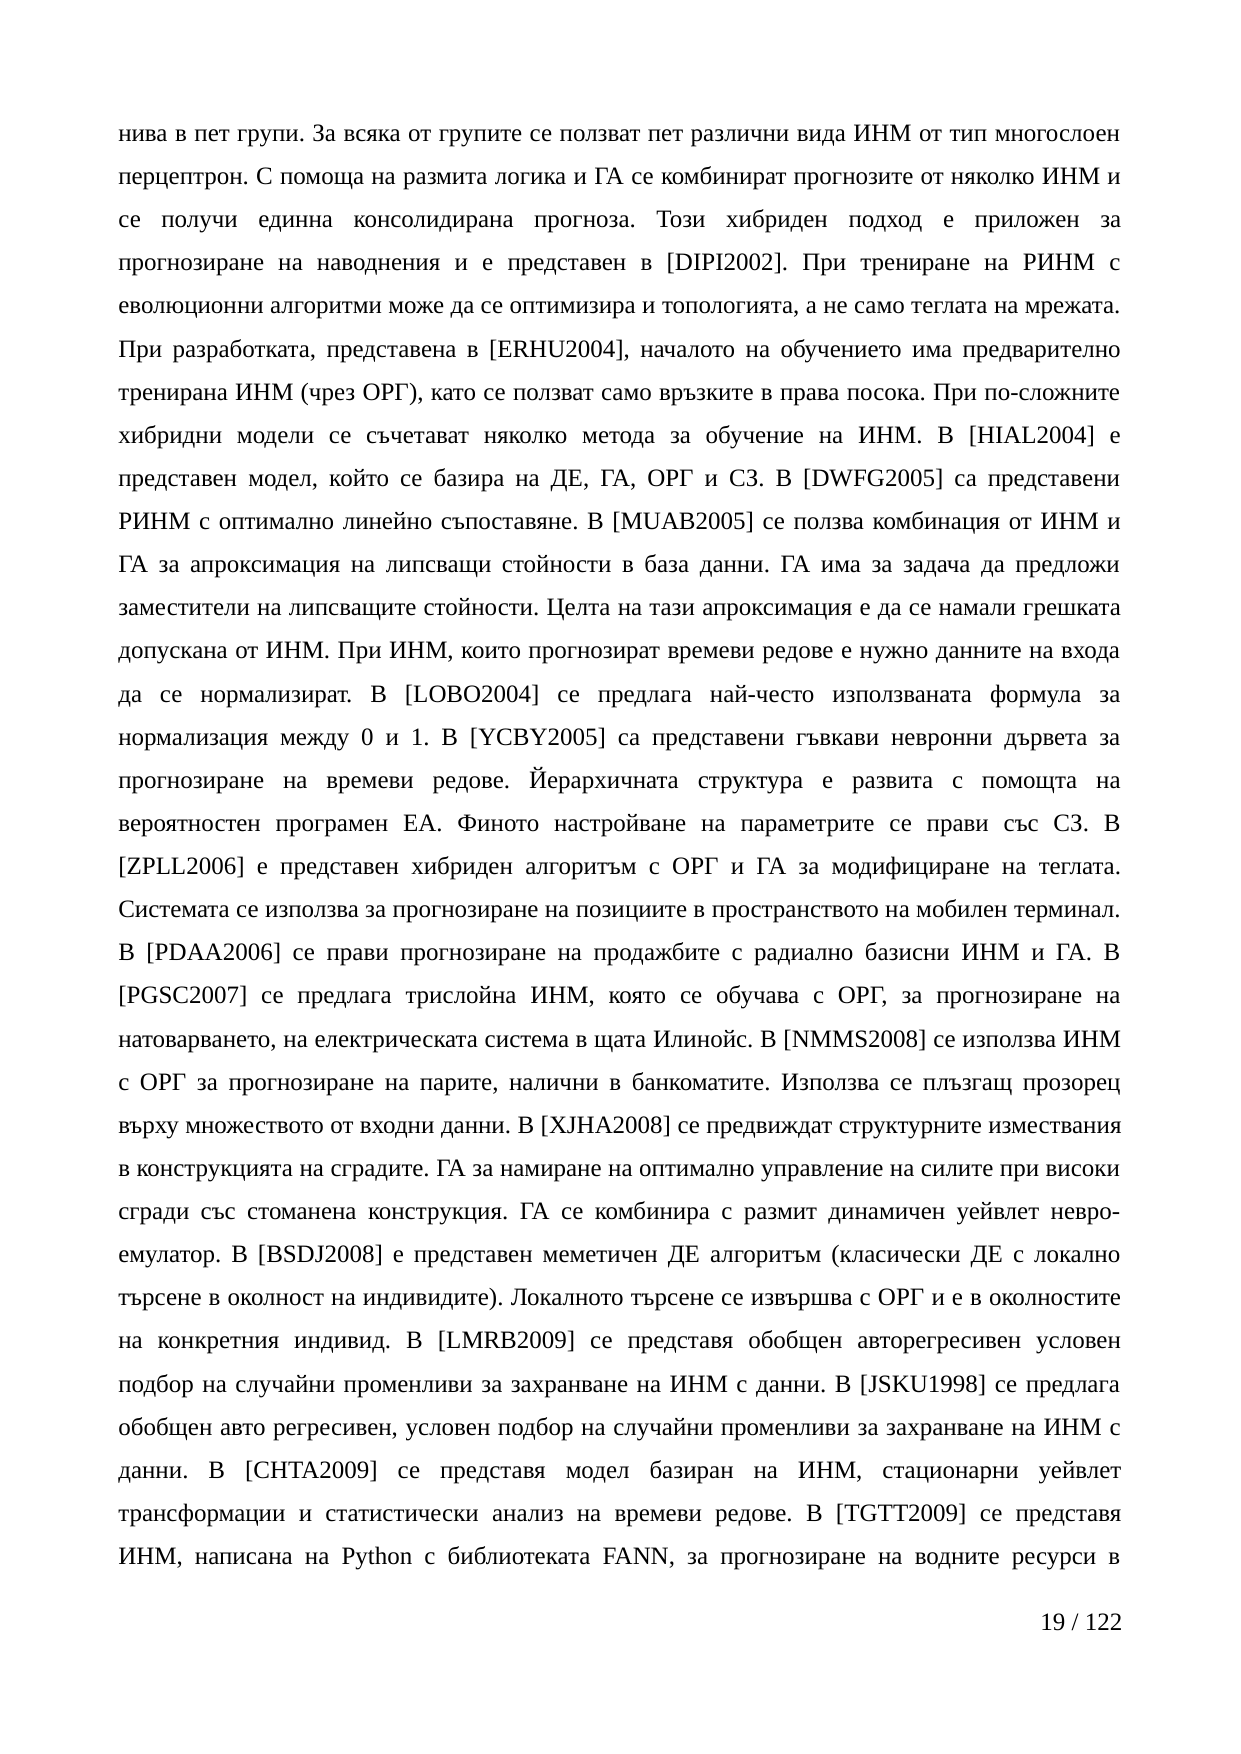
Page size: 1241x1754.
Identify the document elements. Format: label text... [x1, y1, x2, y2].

text нива в пет групи. За всяка от групите се ползват пет различни вида ИНМ от тип многослоен перцептрон. С помоща на размита логика и ГА се комбинират прогнозите от няколко ИНМ и се получи единна консолидирана прогноза. Този хибриден подход е приложен за прогнозиране на наводнения и е представен в [DIPI2002]. При трениране на РИНМ с еволюционни алгоритми може да се оптимизира и топологията, а не само теглата на мрежата. При разработката, представена в [ERHU2004], началото на обучението има предварително тренирана ИНМ (чрез ОРГ), като се ползват само връзките в права посока. При по-сложните хибридни модели се съчетават няколко метода за обучение на ИНМ. В [HIAL2004] е представен модел, който се базира на ДЕ, ГА, ОРГ и СЗ. В [DWFG2005] са представени РИНМ с оптимално линейно съпоставяне. В [MUAB2005] се ползва комбинация от ИНМ и ГА за апроксимация на липсващи стойности в база данни. ГА има за задача да предложи заместители на липсващите стойности. Целта на тази апроксимация е да се намали грешката допускана от ИНМ. При ИНМ, които прогнозират времеви редове е нужно данните на входа да се нормализират. В [LOBO2004] се предлага най-често използваната формула за нормализация между 0 и 1. В [YCBY2005] са представени гъвкави невронни дървета за прогнозиране на времеви редове. Йерархичната структура е развита с помощта на вероятностен програмен ЕА. Финото настройване на параметрите се прави със СЗ. В [ZPLL2006] е представен хибриден алгоритъм с ОРГ и ГА за модифициране на теглата. Системата се използва за прогнозиране на позициите в пространството на мобилен терминал. В [PDAA2006] се прави прогнозиране на продажбите с радиално базисни ИНМ и ГА. В [PGSC2007] се предлага трислойна ИНМ, която се обучава с ОРГ, за прогнозиране на натоварването, на електрическата система в щата Илинойс. В [NMMS2008] се използва ИНМ с ОРГ за прогнозиране на парите, налични в банкоматите. Използва се плъзгащ прозорец върху множеството от входни данни. В [XJHA2008] се предвиждат структурните измествания в конструкцията на сградите. ГА за намиране на оптимално управление на силите при високи сгради със стоманена конструкция. ГА се комбинира с размит динамичен уейвлет невро-емулатор. В [BSDJ2008] е представен меметичен ДЕ алгоритъм (класически ДЕ с локално търсене в околност на индивидите). Локалното търсене се извършва с ОРГ и е в околностите на конкретния индивид. В [LMRB2009] се представя обобщен авторегресивен условен подбор на случайни променливи за захранване на ИНМ с данни. В [JSKU1998] се предлага обобщен авто регресивен, условен подбор на случайни променливи за захранване на ИНМ с данни. В [CHTA2009] се представя модел базиран на ИНМ, стационарни уейвлет трансформации и статистически анализ на времеви редове. В [TGTT2009] се представя ИНМ, написана на Python с библиотеката FANN, за прогнозиране на водните ресурси в [118, 118, 1122, 1570]
